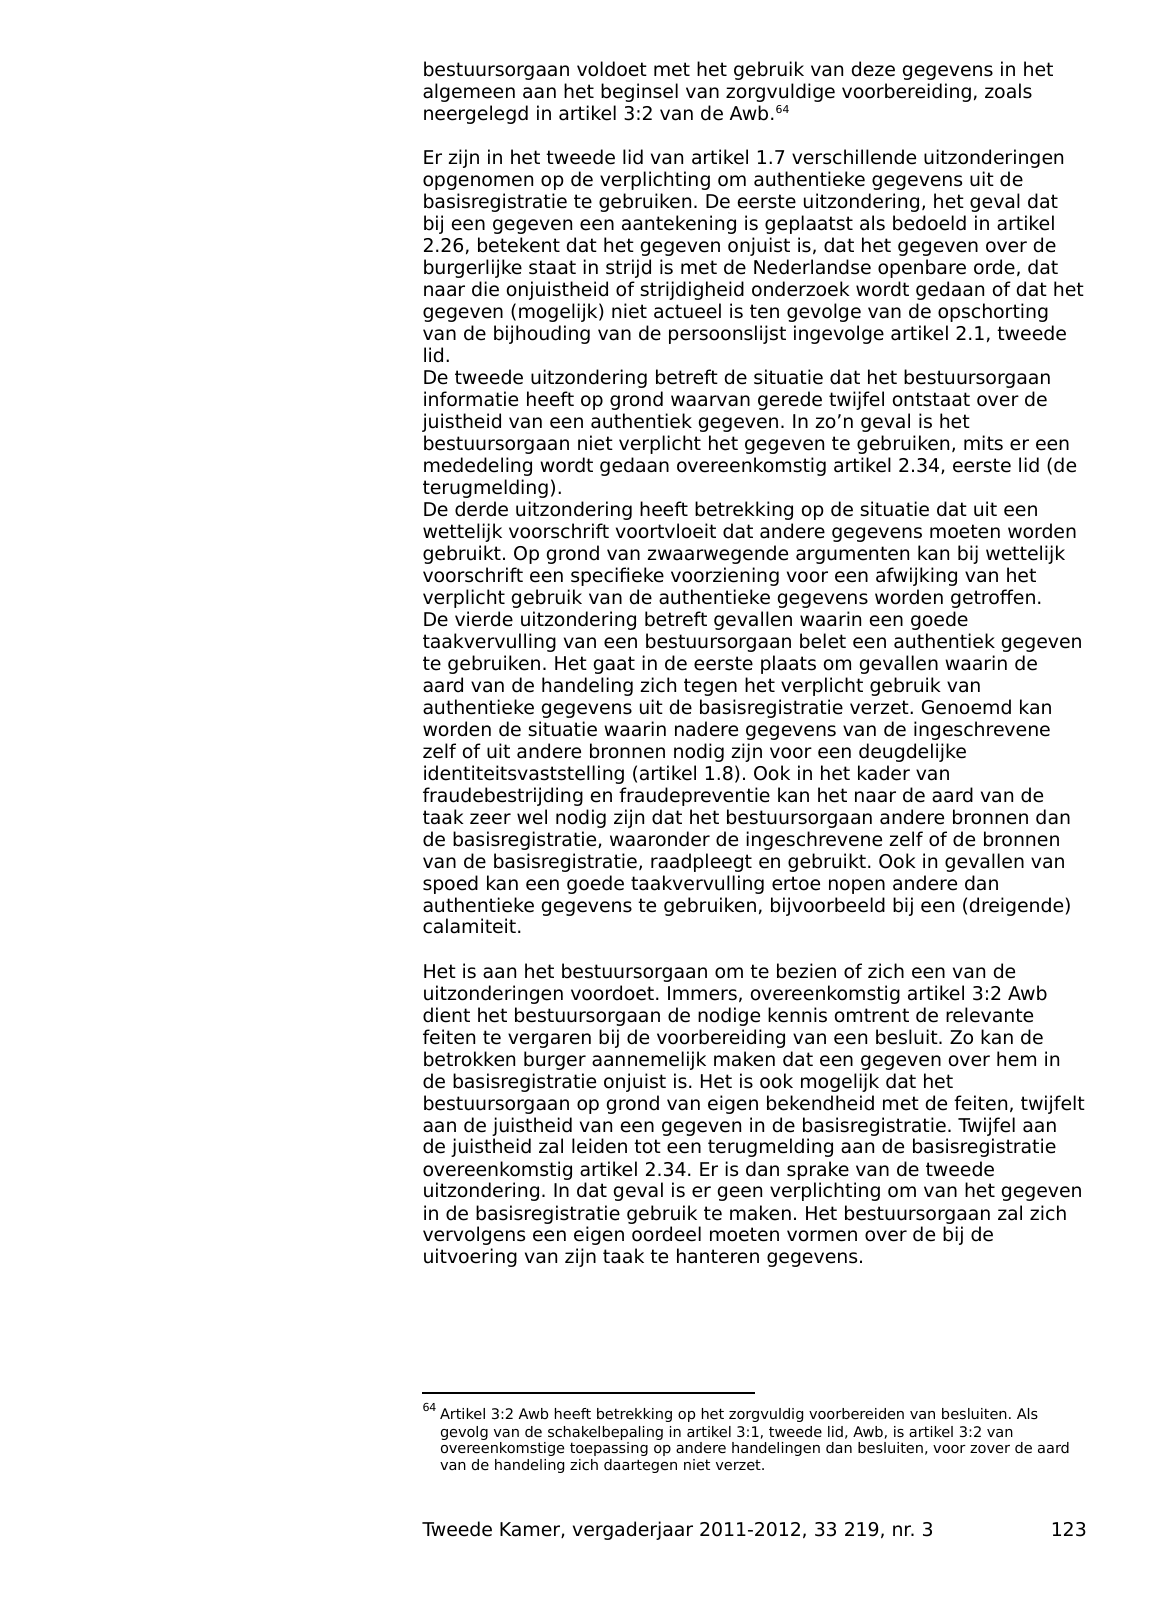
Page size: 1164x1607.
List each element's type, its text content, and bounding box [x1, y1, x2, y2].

text De vierde uitzondering betreft gevallen waarin een goede taakvervulling van een bestuursorgaan belet een authentiek gegeven te gebruiken. Het gaat in de eerste plaats om gevallen waarin de aard van de handeling zich tegen het verplicht gebruik van authentieke gegevens uit de basisregistratie verzet. Genoemd kan worden de situatie waarin nadere gegevens van de ingeschrevene zelf of uit andere bronnen nodig zijn voor een deugdelijke identiteitsvaststelling (artikel 1.8). Ook in het kader van fraudebestrijding en fraudepreventie kan het naar de aard van de taak zeer wel nodig zijn dat het bestuursorgaan andere bronnen dan de basisregistratie, waaronder de ingeschrevene zelf of de bronnen van de basisregistratie, raadpleegt en gebruikt. Ook in gevallen van spoed kan een goede taakvervulling ertoe nopen andere dan authentieke gegevens te gebruiken, bijvoorbeeld bij een (dreigende) calamiteit. [422, 609, 1087, 938]
text De tweede uitzondering betreft de situatie dat het bestuursorgaan informatie heeft op grond waarvan gerede twijfel ontstaat over de juistheid van een authentiek gegeven. In zo’n geval is het bestuursorgaan niet verplicht het gegeven te gebruiken, mits er een mededeling wordt gedaan overeenkomstig artikel 2.34, eerste lid (de terugmelding). [422, 367, 1087, 499]
text bestuursorgaan voldoet met het gebruik van deze gegevens in het algemeen aan het beginsel van zorgvuldige voorbereiding, zoals neergelegd in artikel 3:2 van de Awb. [422, 59, 1087, 125]
text Artikel 3:2 Awb heeft betrekking op het zorgvuldig voorbereiden van besluiten. Als gevolg van de schakelbepaling in artikel 3:1, tweede lid, Awb, is artikel 3:2 van overeenkomstige toepassing op andere handelingen dan besluiten, voor zover de aard van de handeling zich daartegen niet verzet. [422, 1402, 1087, 1474]
text Het is aan het bestuursorgaan om te bezien of zich een van de uitzonderingen voordoet. Immers, overeenkomstig artikel 3:2 Awb dient het bestuursorgaan de nodige kennis omtrent de relevante feiten te vergaren bij de voorbereiding van een besluit. Zo kan de betrokken burger aannemelijk maken dat een gegeven over hem in de basisregistratie onjuist is. Het is ook mogelijk dat het bestuursorgaan op grond van eigen bekendheid met de feiten, twijfelt aan de juistheid van een gegeven in de basisregistratie. Twijfel aan de juistheid zal leiden tot een terugmelding aan de basisregistratie overeenkomstig artikel 2.34. Er is dan sprake van de tweede uitzondering. In dat geval is er geen verplichting om van het gegeven in de basisregistratie gebruik te maken. Het bestuursorgaan zal zich vervolgens een eigen oordeel moeten vormen over de bij de uitvoering van zijn taak te hanteren gegevens. [422, 961, 1087, 1268]
text De derde uitzondering heeft betrekking op de situatie dat uit een wettelijk voorschrift voortvloeit dat andere gegevens moeten worden gebruikt. Op grond van zwaarwegende argumenten kan bij wettelijk voorschrift een specifieke voorziening voor een afwijking van het verplicht gebruik van de authentieke gegevens worden getroffen. [422, 499, 1087, 609]
text Er zijn in het tweede lid van artikel 1.7 verschillende uitzonderingen opgenomen op de verplichting om authentieke gegevens uit de basisregistratie te gebruiken. De eerste uitzondering, het geval dat bij een gegeven een aantekening is geplaatst als bedoeld in artikel 2.26, betekent dat het gegeven onjuist is, dat het gegeven over de burgerlijke staat in strijd is met de Nederlandse openbare orde, dat naar die onjuistheid of strijdigheid onderzoek wordt gedaan of dat het gegeven (mogelijk) niet actueel is ten gevolge van de opschorting van de bijhouding van de persoonslijst ingevolge artikel 2.1, tweede lid. [422, 147, 1087, 367]
